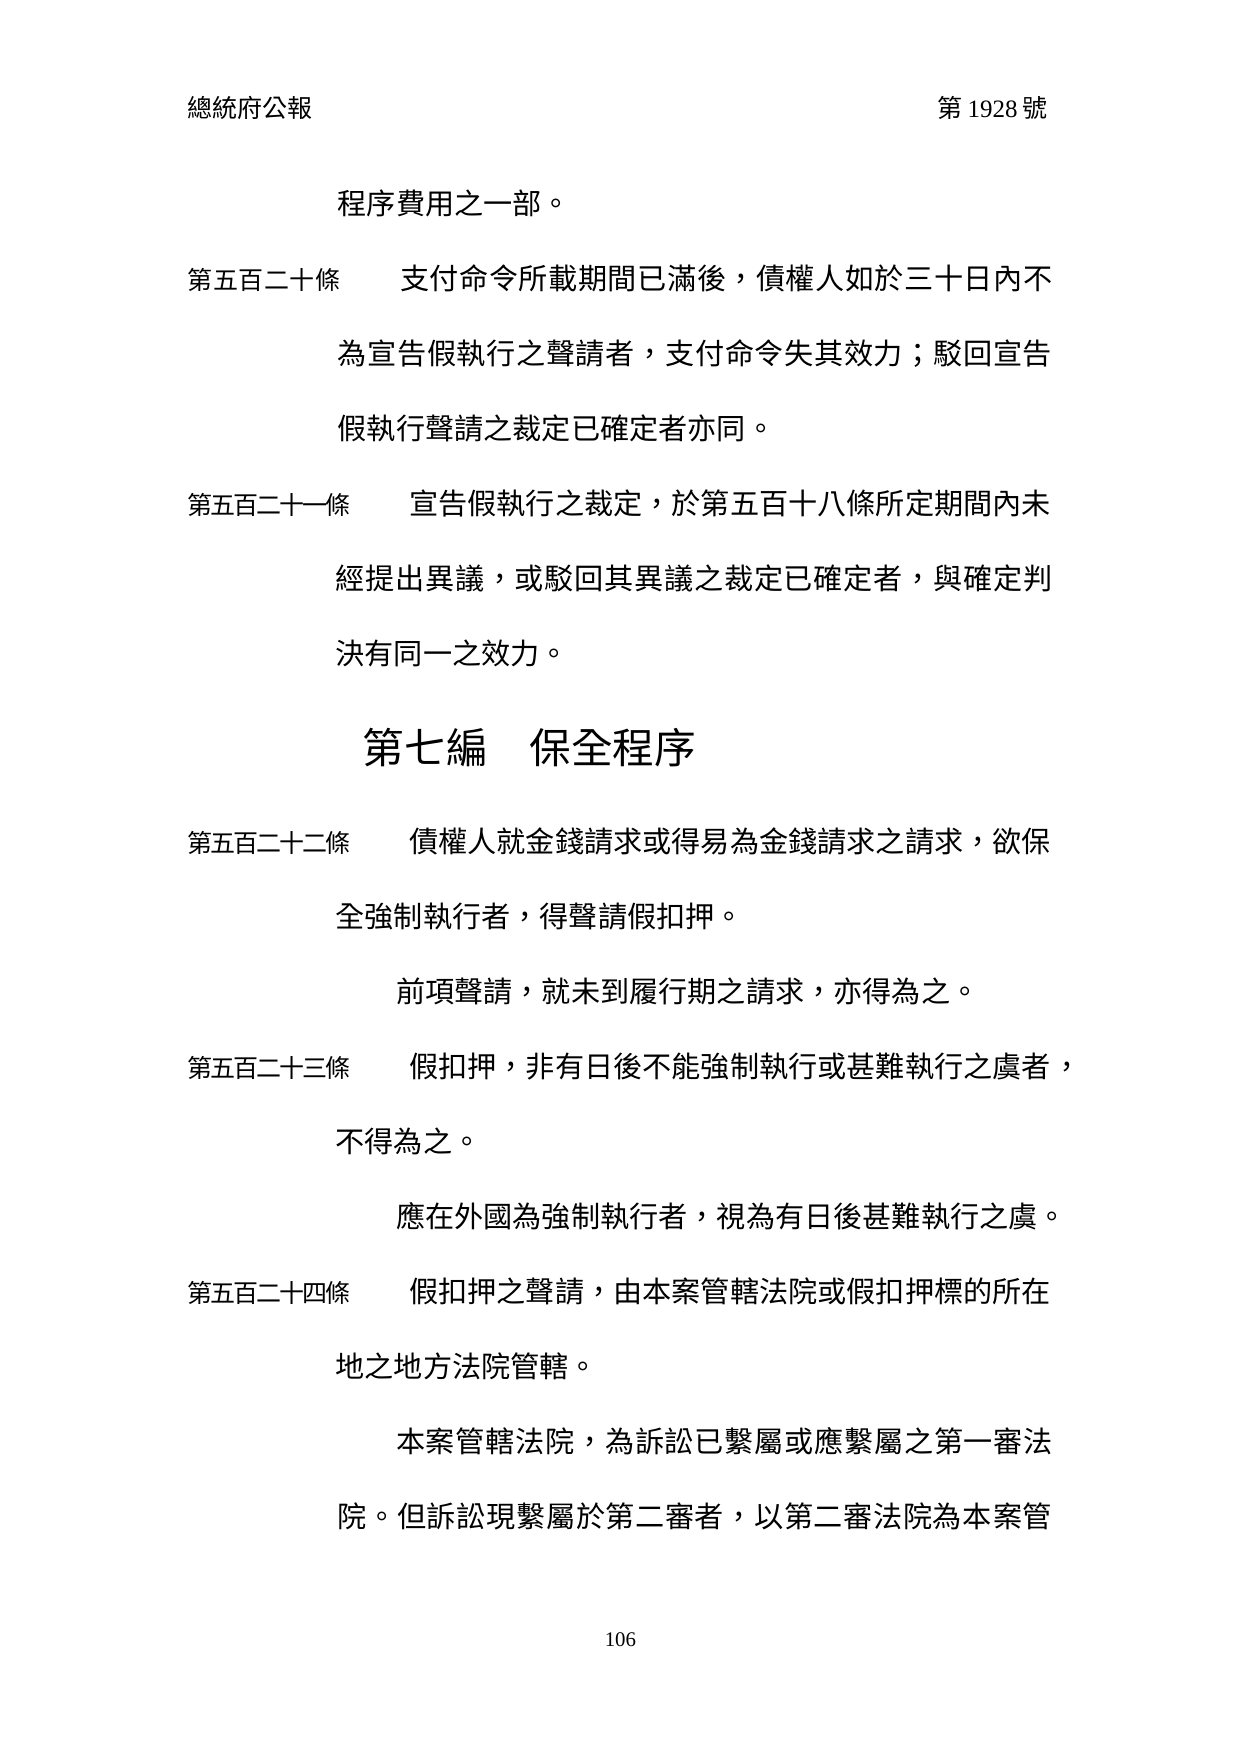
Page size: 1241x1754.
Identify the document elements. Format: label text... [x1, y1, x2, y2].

text 第五百二十條 支付命令所載期間已滿後，債權人如於三十日內不為宣告假執行之聲請者，支付命令失其效力；駁回宣告假執行聲請之裁定已確定者亦同。 [187, 239, 1053, 464]
text 本案管轄法院，為訴訟已繫屬或應繫屬之第一審法院。但訴訟現繫屬於第二審者，以第二審法院為本案管 [337, 1402, 1053, 1552]
text 第五百二十四條 假扣押之聲請，由本案管轄法院或假扣押標的所在地之地方法院管轄。 [187, 1252, 1053, 1402]
text 第七編 保全程序 [362, 708, 1053, 783]
text 應在外國為強制執行者，視為有日後甚難執行之虞。 [337, 1177, 1053, 1252]
text 第五百二十三條 假扣押，非有日後不能強制執行或甚難執行之虞者，不得為之。 [187, 1027, 1053, 1177]
text 程序費用之一部。 [337, 164, 1053, 239]
text 第五百二十二條 債權人就金錢請求或得易為金錢請求之請求，欲保全強制執行者，得聲請假扣押。 [187, 802, 1053, 952]
text 前項聲請，就未到履行期之請求，亦得為之。 [337, 952, 1053, 1027]
text 第五百二十一條 宣告假執行之裁定，於第五百十八條所定期間內未經提出異議，或駁回其異議之裁定已確定者，與確定判決有同一之效力。 [187, 464, 1053, 689]
